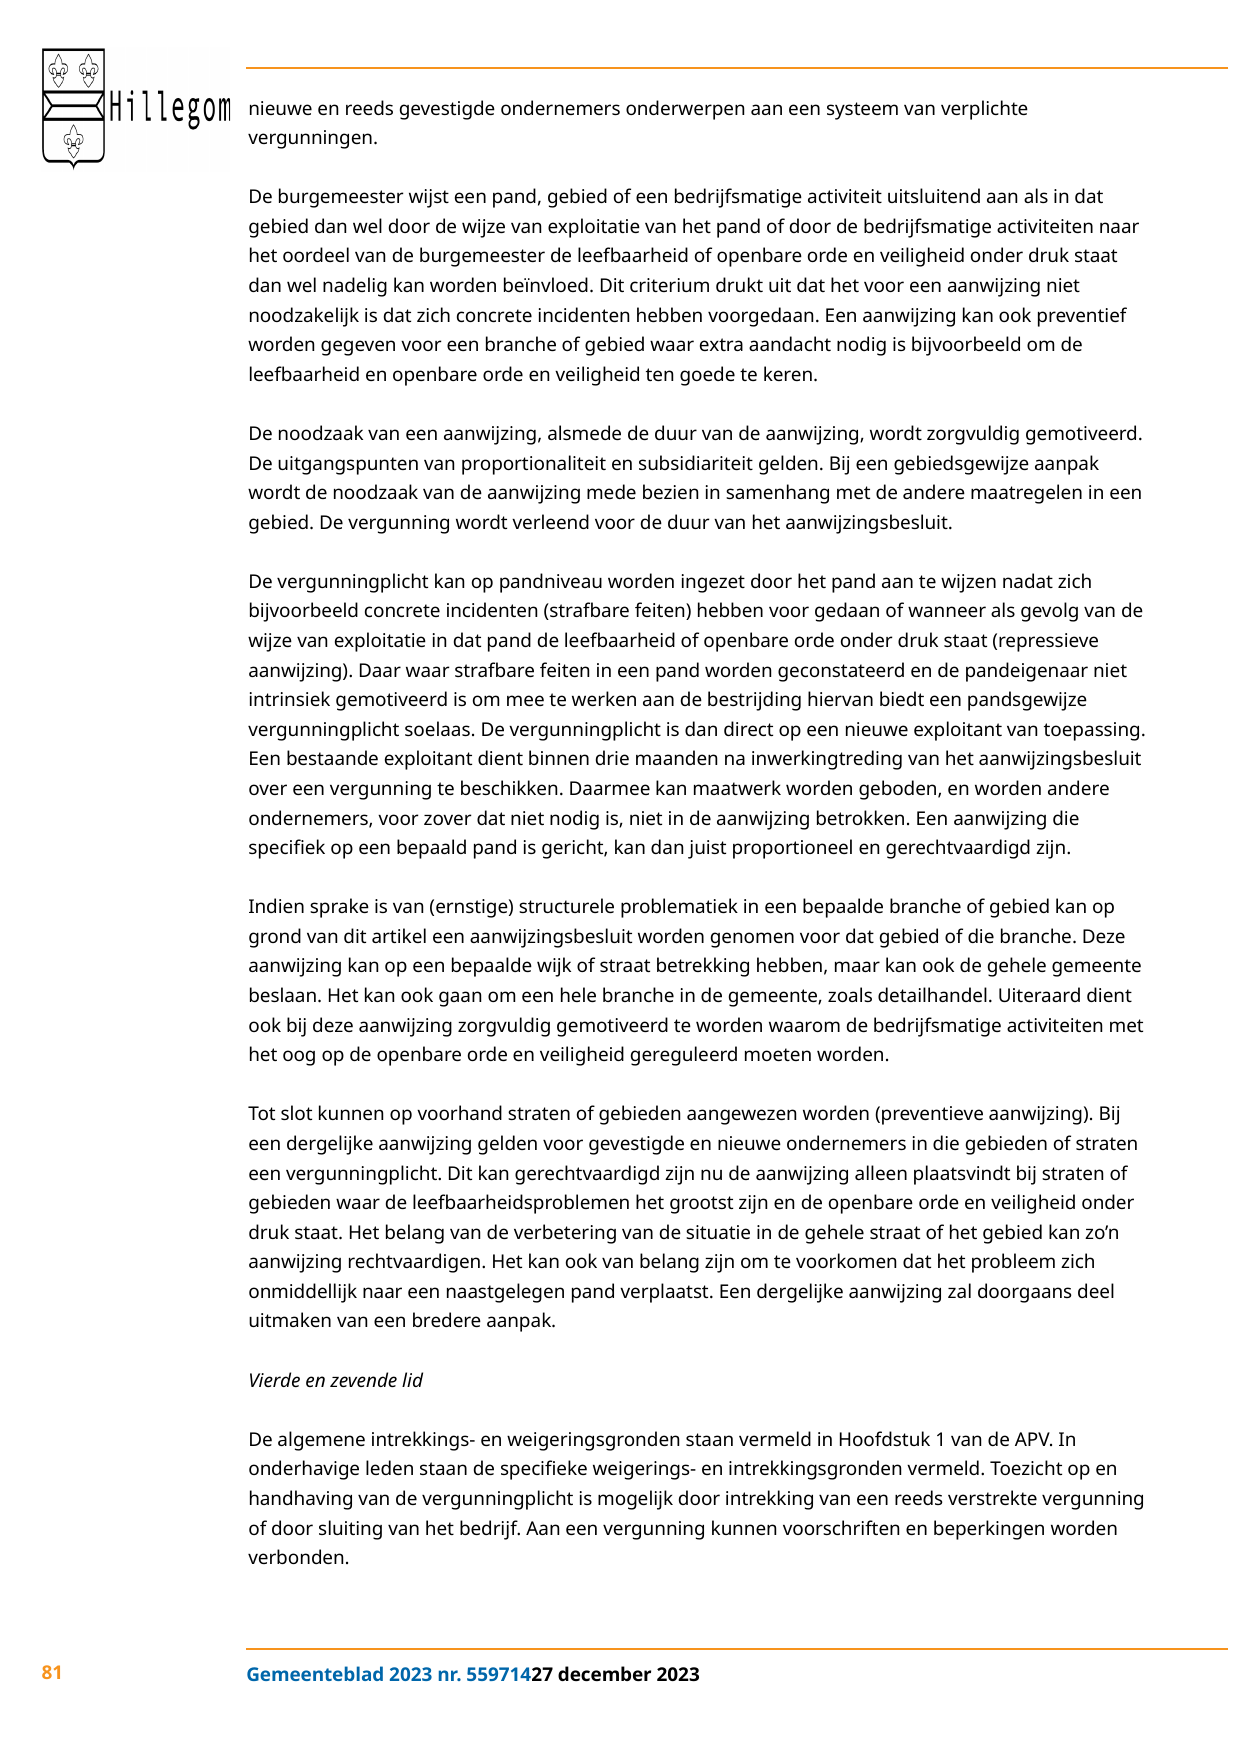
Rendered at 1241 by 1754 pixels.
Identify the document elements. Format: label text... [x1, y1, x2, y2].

text De algemene intrekkings- en weigeringsgronden staan vermeld in Hoofdstuk 1 van de APV. In onderhavige leden staan de specifieke weigerings- en intrekkingsgronden vermeld. Toezicht op en handhaving van de vergunningplicht is mogelijk door intrekking van een reeds verstrekte vergunning of door sluiting van het bedrijf. Aan een vergunning kunnen voorschriften en beperkingen worden verbonden. [248, 1426, 1152, 1570]
text De vergunningplicht kan op pandniveau worden ingezet door het pand aan te wijzen nadat zich bijvoorbeeld concrete incidenten (strafbare feiten) hebben voor gedaan of wanneer als gevolg van de wijze van exploitatie in dat pand de leefbaarheid of openbare orde onder druk staat (repressieve aanwijzing). Daar waar strafbare feiten in een pand worden geconstateerd en de pandeigenaar niet intrinsiek gemotiveerd is om mee te werken aan de bestrijding hiervan biedt een pandsgewijze vergunningplicht soelaas. De vergunningplicht is dan direct op een nieuwe exploitant van toepassing. Een bestaande exploitant dient binnen drie maanden na inwerkingtreding van het aanwijzingsbesluit over een vergunning te beschikken. Daarmee kan maatwerk worden geboden, en worden andere ondernemers, voor zover dat niet nodig is, niet in de aanwijzing betrokken. Een aanwijzing die specifiek op een bepaald pand is gericht, kan dan juist proportioneel en gerechtvaardigd zijn. [248, 568, 1152, 860]
text Indien sprake is van (ernstige) structurele problematiek in een bepaalde branche of gebied kan op grond van dit artikel een aanwijzingsbesluit worden genomen voor dat gebied of die branche. Deze aanwijzing kan op een bepaalde wijk of straat betrekking hebben, maar kan ook de gehele gemeente beslaan. Het kan ook gaan om een hele branche in de gemeente, zoals detailhandel. Uiteraard dient ook bij deze aanwijzing zorgvuldig gemotiveerd te worden waarom de bedrijfsmatige activiteiten met het oog op de openbare orde en veiligheid gereguleerd moeten worden. [248, 893, 1152, 1067]
text nieuwe en reeds gevestigde ondernemers onderwerpen aan een systeem van verplichte vergunningen. [248, 95, 1152, 150]
text Vierde en zevende lid [248, 1367, 1152, 1393]
text De noodzaak van een aanwijzing, alsmede de duur van de aanwijzing, wordt zorgvuldig gemotiveerd. De uitgangspunten van proportionaliteit en subsidiariteit gelden. Bij een gebiedsgewijze aanpak wordt de noodzaak van de aanwijzing mede bezien in samenhang met de andere maatregelen in een gebied. De vergunning wordt verleend voor de duur van het aanwijzingsbesluit. [248, 420, 1152, 535]
text Tot slot kunnen op voorhand straten of gebieden aangewezen worden (preventieve aanwijzing). Bij een dergelijke aanwijzing gelden voor gevestigde en nieuwe ondernemers in die gebieden of straten een vergunningplicht. Dit kan gerechtvaardigd zijn nu de aanwijzing alleen plaatsvindt bij straten of gebieden waar de leefbaarheidsproblemen het grootst zijn en de openbare orde en veiligheid onder druk staat. Het belang van de verbetering van de situatie in de gehele straat of het gebied kan zo’n aanwijzing rechtvaardigen. Het kan ook van belang zijn om te voorkomen dat het probleem zich onmiddellijk naar een naastgelegen pand verplaatst. Een dergelijke aanwijzing zal doorgaans deel uitmaken van een bredere aanpak. [248, 1101, 1152, 1333]
picture [41, 47, 231, 172]
text De burgemeester wijst een pand, gebied of een bedrijfsmatige activiteit uitsluitend aan als in dat gebied dan wel door de wijze van exploitatie van het pand of door de bedrijfsmatige activiteiten naar het oordeel van de burgemeester de leefbaarheid of openbare orde en veiligheid onder druk staat dan wel nadelig kan worden beïnvloed. Dit criterium drukt uit dat het voor een aanwijzing niet noodzakelijk is dat zich concrete incidenten hebben voorgedaan. Een aanwijzing kan ook preventief worden gegeven voor een branche of gebied waar extra aandacht nodig is bijvoorbeeld om de leefbaarheid en openbare orde en veiligheid ten goede te keren. [248, 183, 1152, 387]
